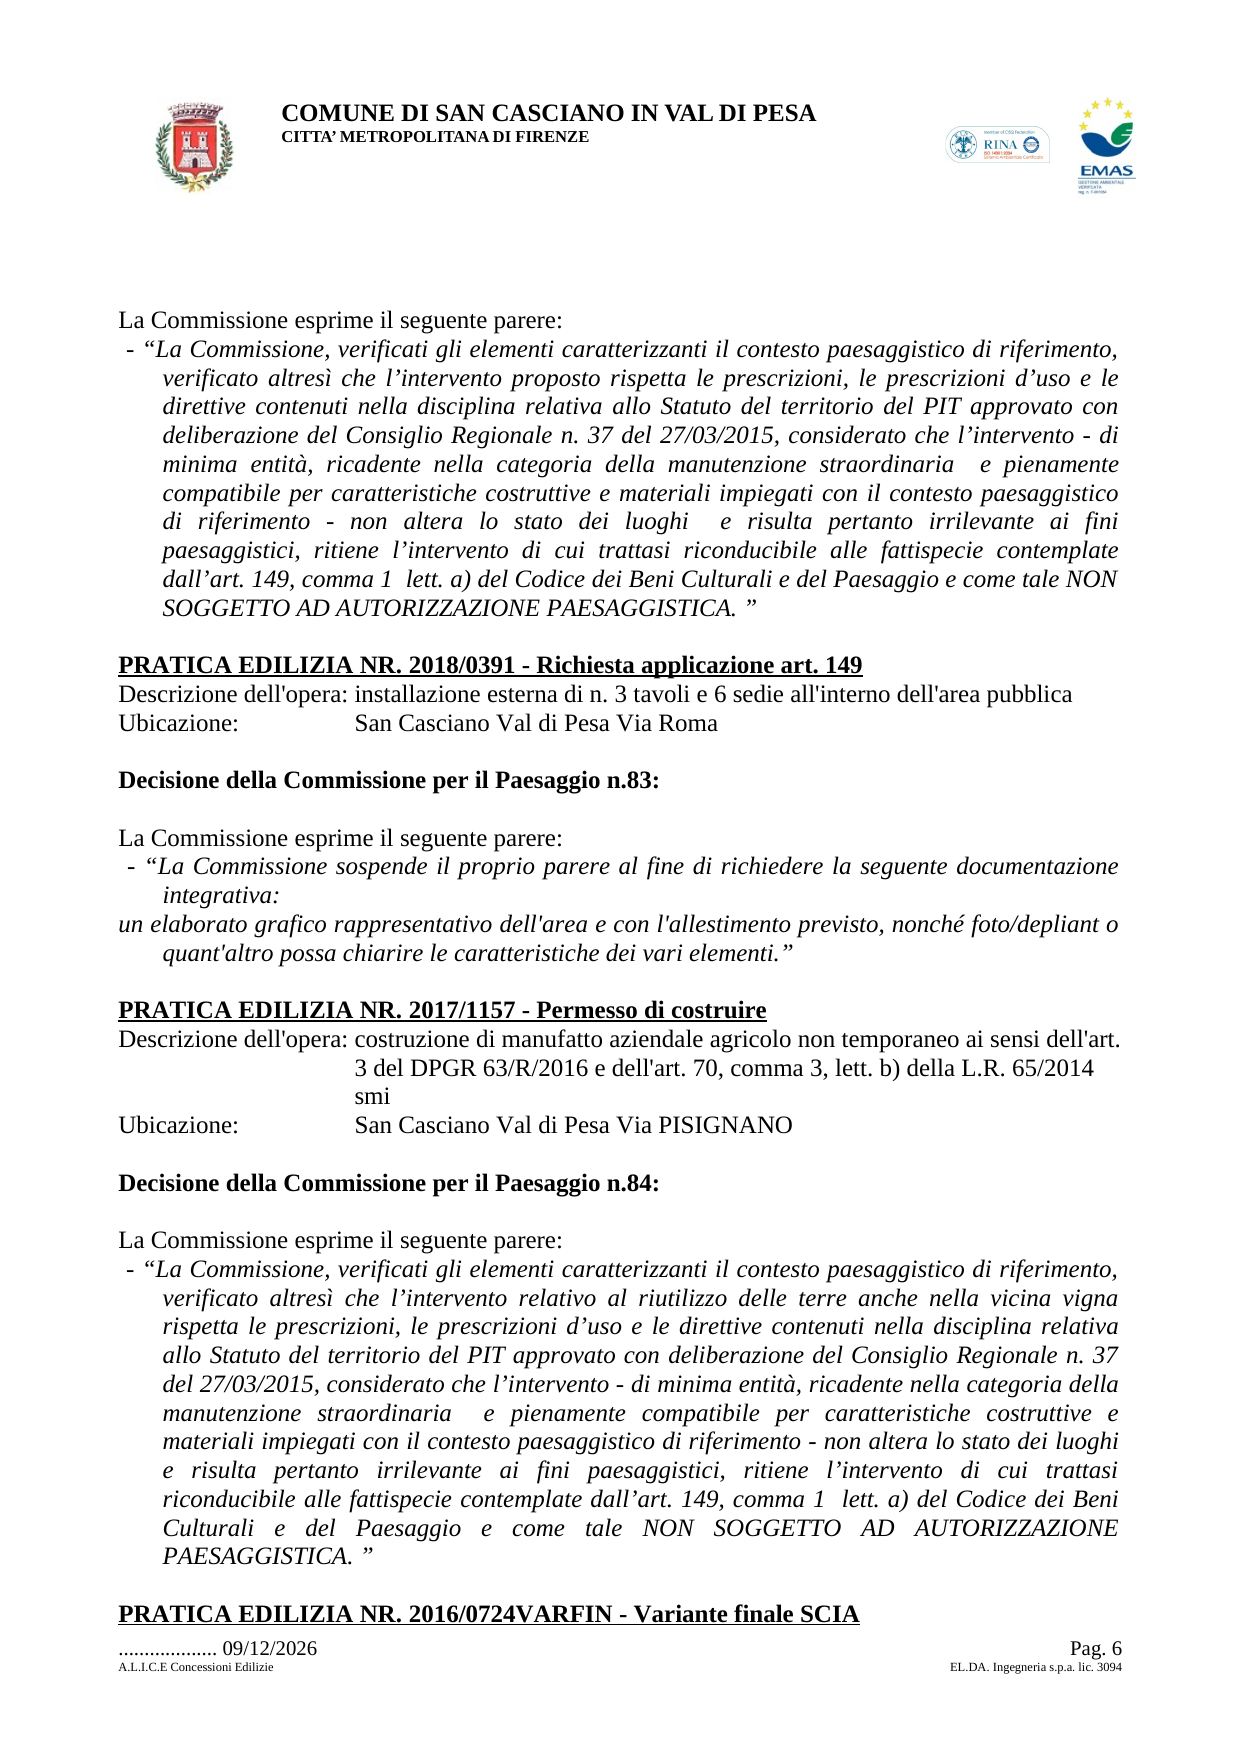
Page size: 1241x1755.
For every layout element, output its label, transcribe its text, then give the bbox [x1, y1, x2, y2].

text La Commissione esprime il seguente parere: [118, 823, 1122, 851]
text Descrizione dell'opera: installazione esterna di n. 3 tavoli e 6 sedie all'interno dell'area pubblica [118, 679, 1122, 708]
text Ubicazione: San Casciano Val di Pesa Via Roma [118, 708, 1122, 736]
text La Commissione esprime il seguente parere: [118, 305, 1122, 334]
text PRATICA EDILIZIA NR. 2016/0724VARFIN - Variante finale SCIA [118, 1599, 1122, 1628]
text PRATICA EDILIZIA NR. 2017/1157 - Permesso di costruire [118, 995, 1122, 1024]
text PRATICA EDILIZIA NR. 2018/0391 - Richiesta applicazione art. 149 [118, 650, 1122, 679]
text Decisione della Commissione per il Paesaggio n.84: [118, 1168, 1122, 1196]
text Ubicazione: San Casciano Val di Pesa Via PISIGNANO [118, 1110, 1122, 1139]
text - “La Commissione sospende il proprio parere al fine di richiedere la seguente documentazione integrativa: [118, 851, 1122, 909]
text Decisione della Commissione per il Paesaggio n.83: [118, 765, 1122, 794]
text un elaborato grafico rappresentativo dell'area e con l'allestimento previsto, nonché foto/depliant o quant'altro possa chiarire le caratteristiche dei vari elementi.” [118, 909, 1122, 966]
text - “La Commissione, verificati gli elementi caratterizzanti il contesto paesaggistico di riferimento, verificato altresì che l’intervento relativo al riutilizzo delle terre anche nella vicina vigna rispetta le prescrizioni, le prescrizioni d’uso e le direttive contenuti nella disciplina relativa allo Statuto del territorio del PIT approvato con deliberazione del Consiglio Regionale n. 37 del 27/03/2015, considerato che l’intervento - di minima entità, ricadente nella categoria della manutenzione straordinaria e pienamente compatibile per caratteristiche costruttive e materiali impiegati con il contesto paesaggistico di riferimento - non altera lo stato dei luoghi e risulta pertanto irrilevante ai fini paesaggistici, ritiene l’intervento di cui trattasi riconducibile alle fattispecie contemplate dall’art. 149, comma 1 lett. a) del Codice dei Beni Culturali e del Paesaggio e come tale NON SOGGETTO AD AUTORIZZAZIONE PAESAGGISTICA. ” [118, 1254, 1122, 1570]
text - “La Commissione, verificati gli elementi caratterizzanti il contesto paesaggistico di riferimento, verificato altresì che l’intervento proposto rispetta le prescrizioni, le prescrizioni d’uso e le direttive contenuti nella disciplina relativa allo Statuto del territorio del PIT approvato con deliberazione del Consiglio Regionale n. 37 del 27/03/2015, considerato che l’intervento - di minima entità, ricadente nella categoria della manutenzione straordinaria e pienamente compatibile per caratteristiche costruttive e materiali impiegati con il contesto paesaggistico di riferimento - non altera lo stato dei luoghi e risulta pertanto irrilevante ai fini paesaggistici, ritiene l’intervento di cui trattasi riconducibile alle fattispecie contemplate dall’art. 149, comma 1 lett. a) del Codice dei Beni Culturali e del Paesaggio e come tale NON SOGGETTO AD AUTORIZZAZIONE PAESAGGISTICA. ” [118, 334, 1122, 621]
text La Commissione esprime il seguente parere: [118, 1225, 1122, 1254]
text Descrizione dell'opera: costruzione di manufatto aziendale agricolo non temporaneo ai sensi dell'art. 3 del DPGR 63/R/2016 e dell'art. 70, comma 3, lett. b) della L.R. 65/2014 smi [118, 1024, 1122, 1110]
